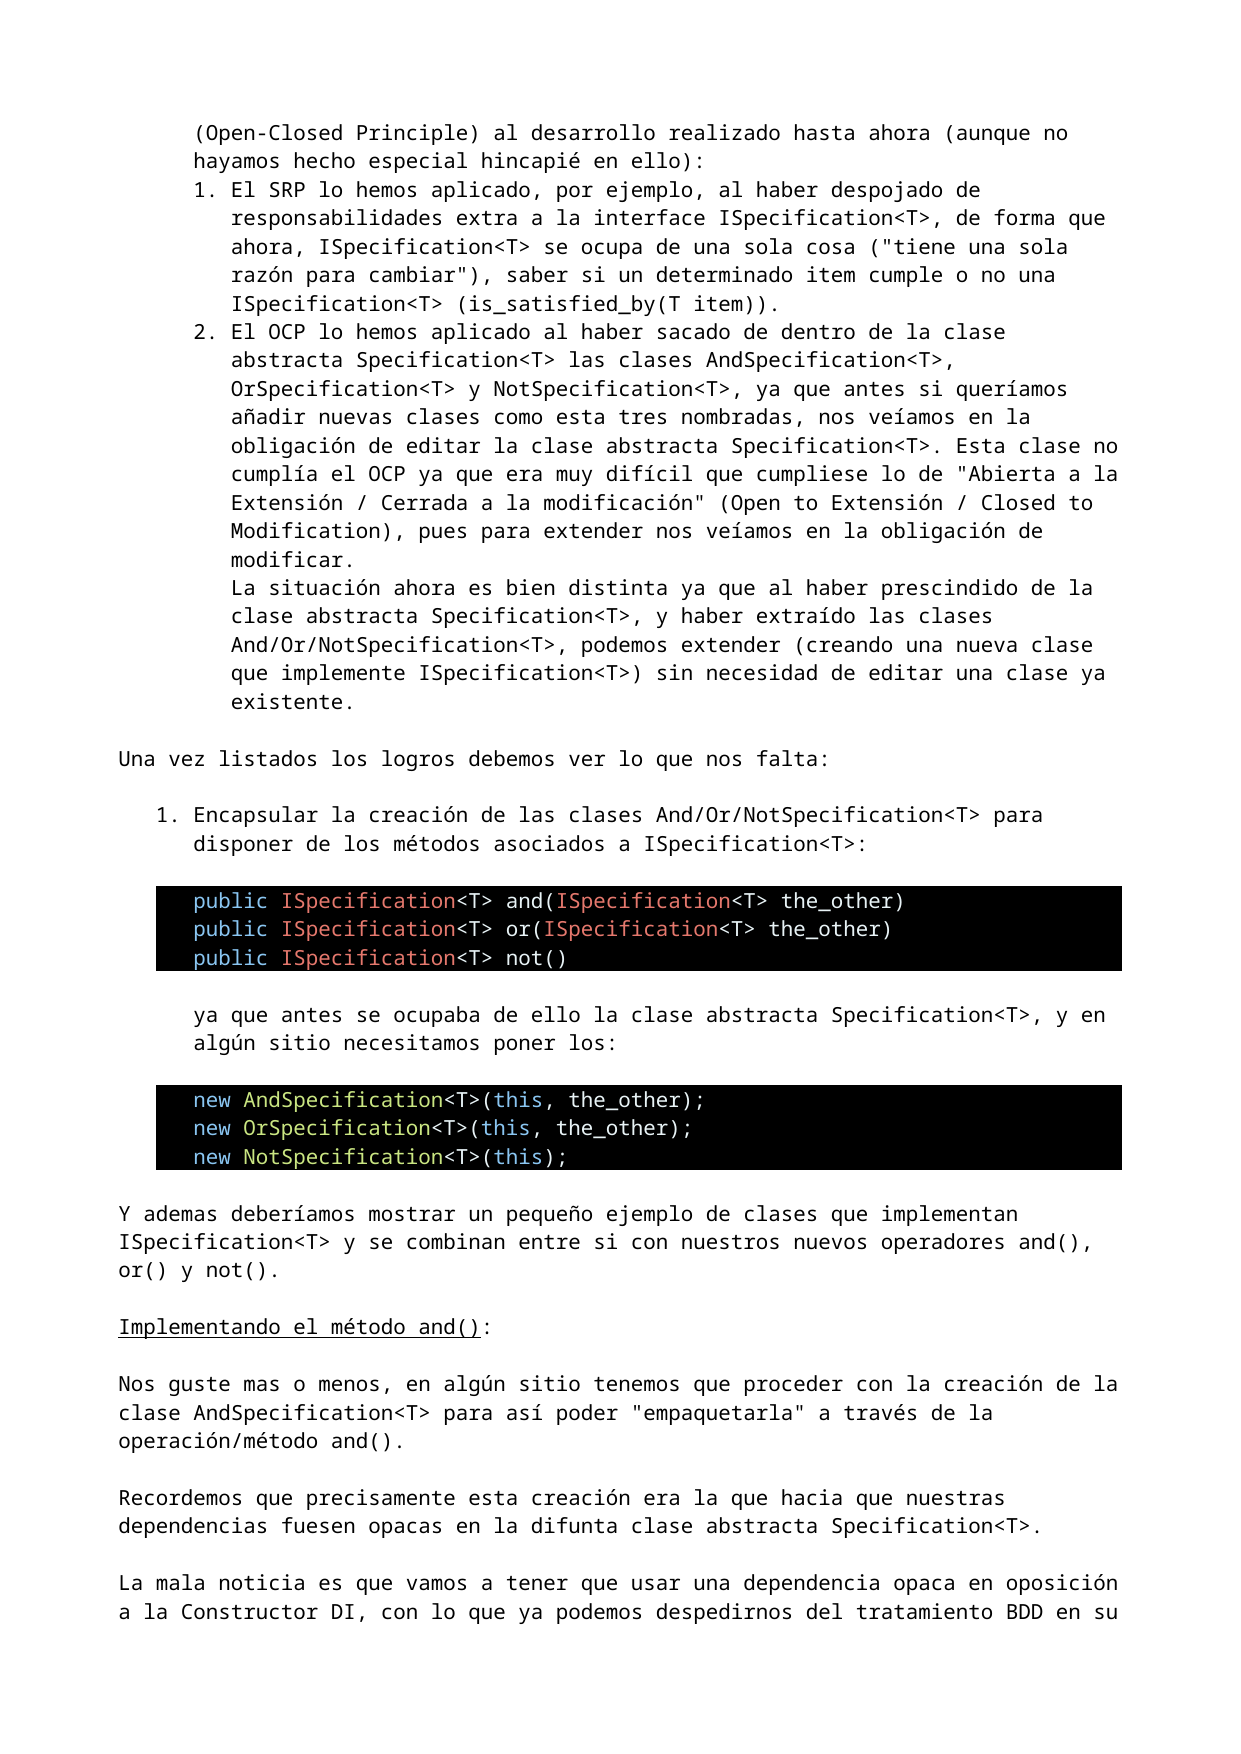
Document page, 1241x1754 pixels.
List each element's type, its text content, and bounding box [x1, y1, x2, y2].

list new AndSpecification<T>(this, the_other); [156, 1085, 1122, 1113]
text Una vez listados los logros debemos ver lo que nos falta: [118, 744, 1122, 772]
text Recordemos que precisamente esta creación era la que hacia que nuestras dependencias fuesen opacas en la difunta clase abstracta Specification<T>. [118, 1483, 1122, 1540]
list public ISpecification<T> and(ISpecification<T> the_other) [156, 886, 1122, 914]
list public ISpecification<T> or(ISpecification<T> the_other) [156, 914, 1122, 943]
text Nos guste mas o menos, en algún sitio tenemos que proceder con la creación de la clase AndSpecification<T> para así poder "empaquetarla" a través de la operación/método and(). [118, 1369, 1122, 1455]
list La situación ahora es bien distinta ya que al haber prescindido de la clase abstracta Specification<T>, y haber extraído las clases And/Or/NotSpecification<T>, podemos extender (creando una nueva clase que implemente ISpecification<T>) sin necesidad de editar una clase ya existente. [193, 573, 1122, 715]
list new OrSpecification<T>(this, the_other); [156, 1113, 1122, 1142]
list (Open-Closed Principle) al desarrollo realizado hasta ahora (aunque no hayamos hecho especial hincapié en ello): [156, 118, 1122, 175]
text Y ademas deberíamos mostrar un pequeño ejemplo de clases que implementan ISpecification<T> y se combinan entre si con nuestros nuevos operadores and(), or() y not(). [118, 1199, 1122, 1284]
list El SRP lo hemos aplicado, por ejemplo, al haber despojado de responsabilidades extra a la interface ISpecification<T>, de forma que ahora, ISpecification<T> se ocupa de una sola cosa ("tiene una sola razón para cambiar"), saber si un determinado item cumple o no una ISpecification<T> (is_satisfied_by(T item)). [193, 175, 1122, 317]
list El OCP lo hemos aplicado al haber sacado de dentro de la clase abstracta Specification<T> las clases AndSpecification<T>, OrSpecification<T> y NotSpecification<T>, ya que antes si queríamos añadir nuevas clases como esta tres nombradas, nos veíamos en la obligación de editar la clase abstracta Specification<T>. Esta clase no cumplía el OCP ya que era muy difícil que cumpliese lo de "Abierta a la Extensión / Cerrada a la modificación" (Open to Extensión / Closed to Modification), pues para extender nos veíamos en la obligación de modificar. [193, 317, 1122, 573]
text La mala noticia es que vamos a tener que usar una dependencia opaca en oposición a la Constructor DI, con lo que ya podemos despedirnos del tratamiento BDD en su [118, 1568, 1122, 1625]
list public ISpecification<T> not() [156, 943, 1122, 971]
list new NotSpecification<T>(this); [156, 1142, 1122, 1170]
text Implementando el método and(): [118, 1312, 1122, 1341]
list ya que antes se ocupaba de ello la clase abstracta Specification<T>, y en algún sitio necesitamos poner los: [156, 1000, 1122, 1057]
list Encapsular la creación de las clases And/Or/NotSpecification<T> para disponer de los métodos asociados a ISpecification<T>: [156, 801, 1122, 857]
